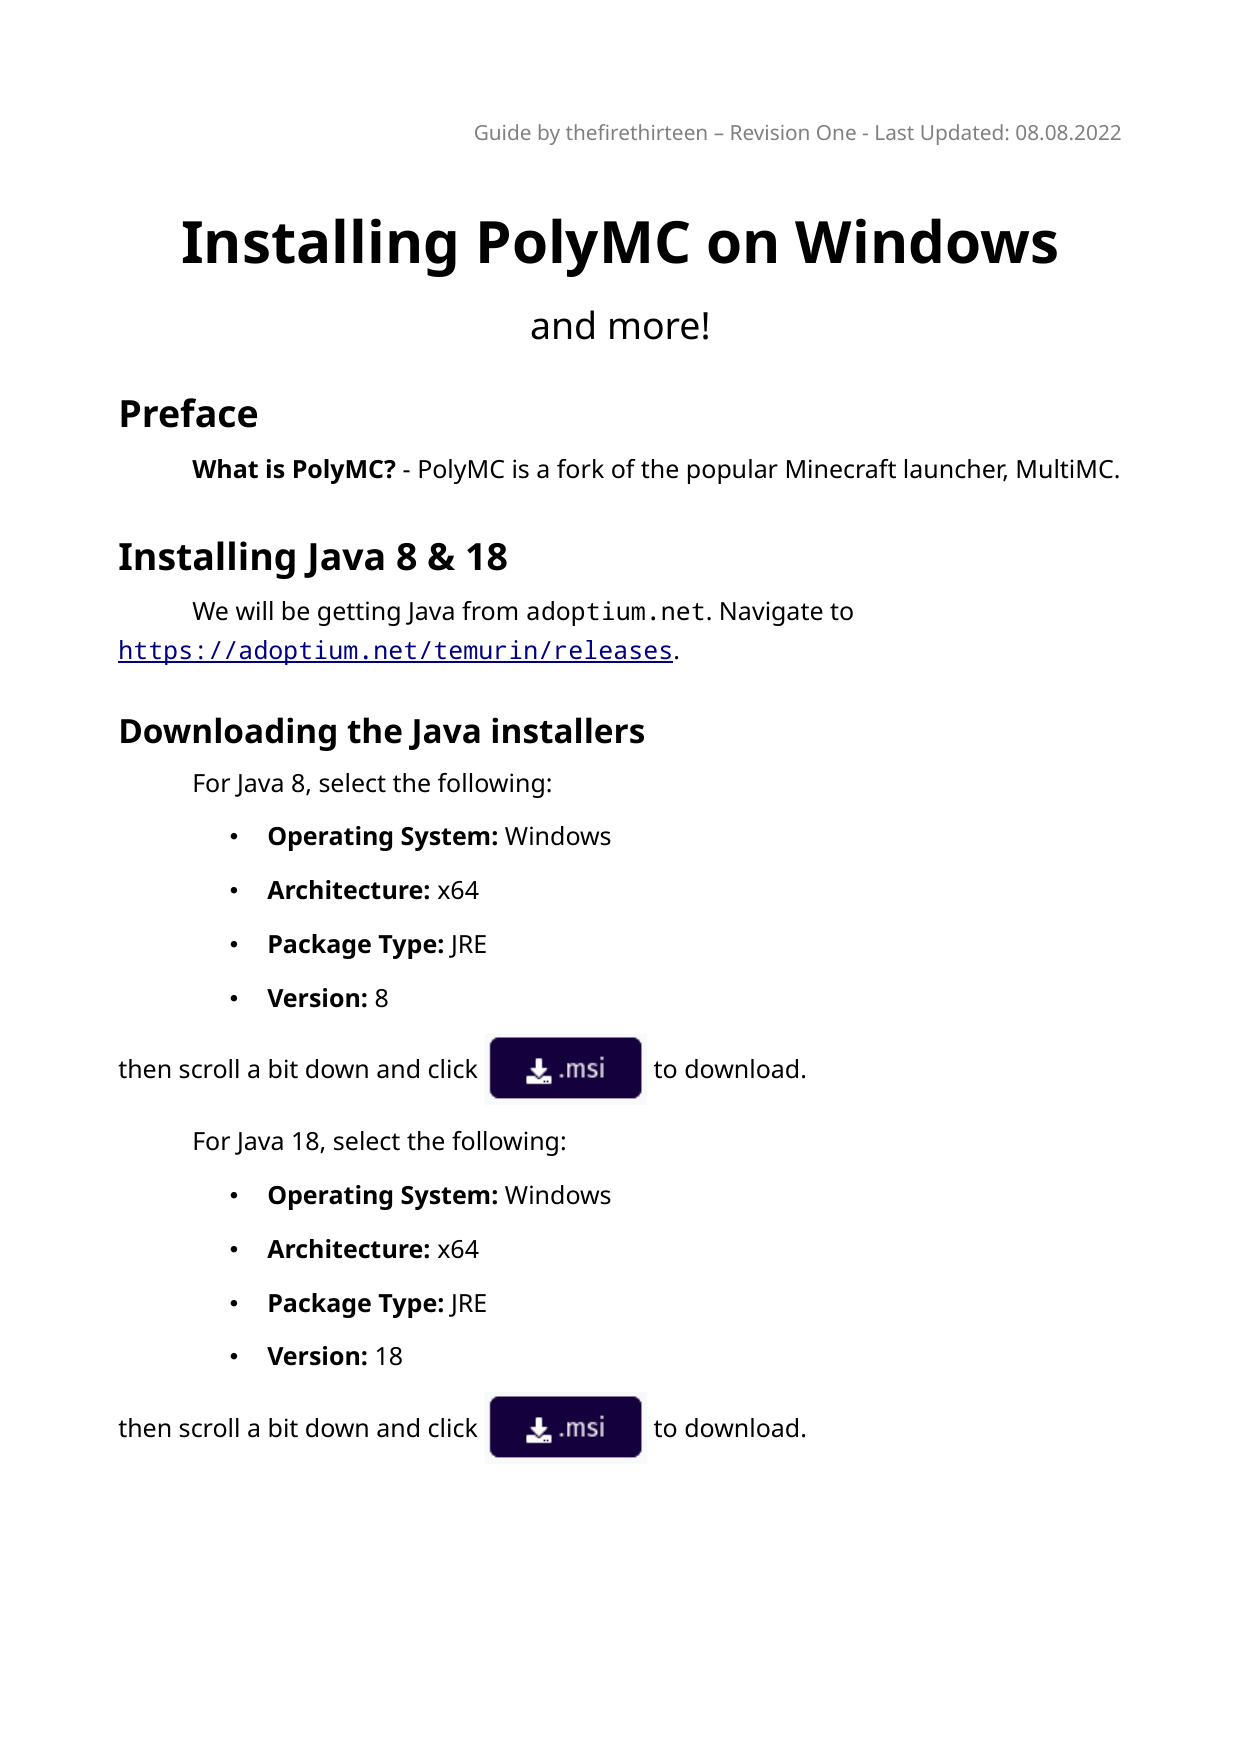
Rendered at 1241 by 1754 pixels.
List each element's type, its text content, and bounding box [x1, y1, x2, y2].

list Architecture: x64 [229, 873, 1122, 907]
text to download. [648, 1393, 1122, 1463]
subtitle Preface [118, 388, 1122, 439]
text We will be getting Java from adoptium.net. Navigate to https://adoptium.net/temurin/releases. [118, 594, 1122, 667]
list Operating System: Windows [229, 819, 1122, 853]
text to download. [648, 1034, 1122, 1104]
list Package Type: JRE [229, 927, 1122, 961]
text What is PolyMC? - PolyMC is a fork of the popular Minecraft launcher, MultiMC. [118, 451, 1122, 485]
picture [484, 1392, 648, 1464]
subtitle and more! [118, 299, 1122, 350]
list Package Type: JRE [229, 1285, 1122, 1319]
subtitle Downloading the Java installers [118, 707, 1122, 753]
text then scroll a bit down and click [118, 1034, 484, 1104]
list Version: 8 [229, 980, 1122, 1014]
text For Java 8, select the following: [118, 765, 1122, 799]
text For Java 18, select the following: [118, 1124, 1122, 1158]
list Architecture: x64 [229, 1232, 1122, 1266]
picture [484, 1034, 648, 1105]
list Operating System: Windows [229, 1178, 1122, 1212]
subtitle Installing Java 8 & 18 [118, 530, 1122, 581]
title Installing PolyMC on Windows [118, 201, 1122, 281]
text then scroll a bit down and click [118, 1393, 484, 1463]
list Version: 18 [229, 1339, 1122, 1373]
